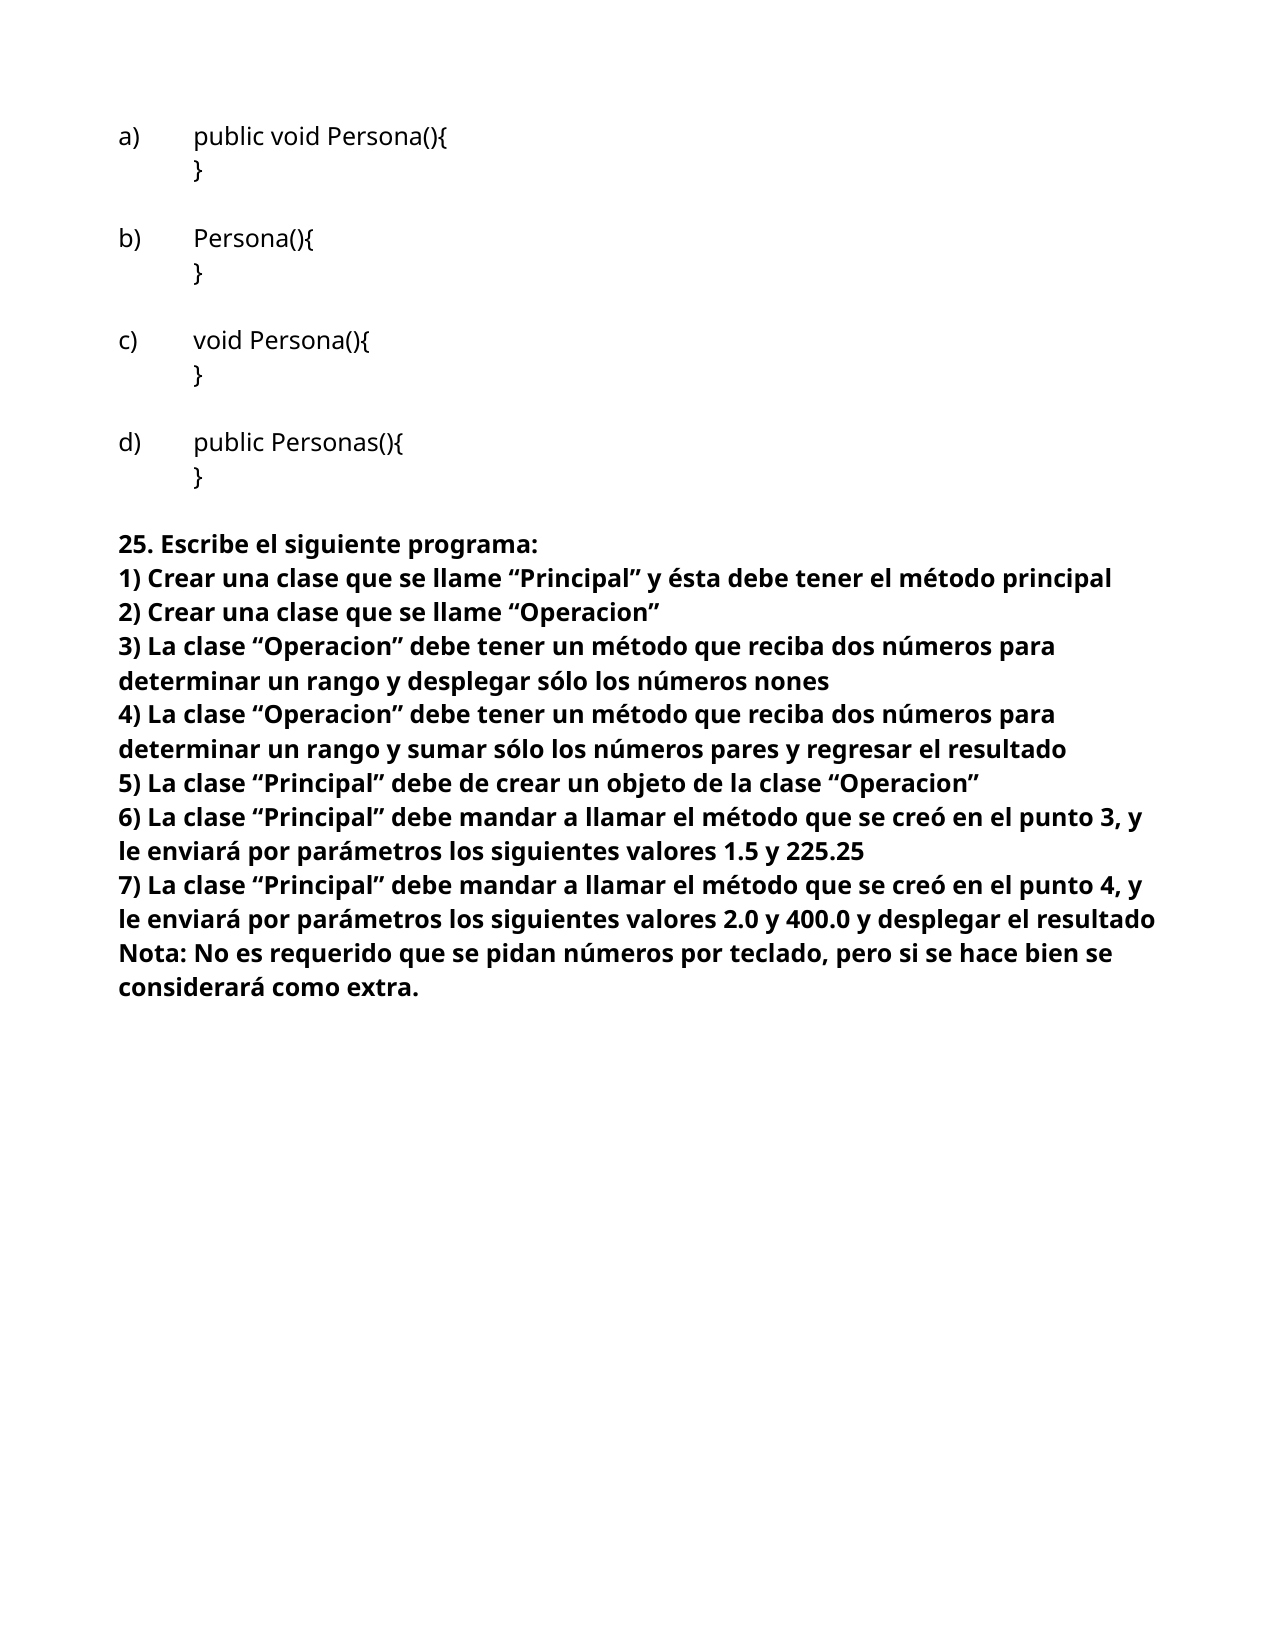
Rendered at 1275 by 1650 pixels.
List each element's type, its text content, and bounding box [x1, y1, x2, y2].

text 5) La clase “Principal” debe de crear un objeto de la clase “Operacion” [118, 765, 1157, 799]
text 6) La clase “Principal” debe mandar a llamar el método que se creó en el punto 3, y le enviará por parámetros los siguientes valores 1.5 y 225.25 [118, 799, 1157, 867]
text Nota: No es requerido que se pidan números por teclado, pero si se hace bien se considerará como extra. [118, 936, 1157, 1004]
text } [118, 152, 1157, 186]
text d) public Personas(){ [118, 425, 1157, 459]
text 3) La clase “Operacion” debe tener un método que reciba dos números para determinar un rango y desplegar sólo los números nones [118, 629, 1157, 697]
text 25. Escribe el siguiente programa: [118, 527, 1157, 561]
text b) Persona(){ [118, 220, 1157, 254]
text } [118, 459, 1157, 493]
text } [118, 357, 1157, 391]
text a) public void Persona(){ [118, 118, 1157, 152]
text 2) Crear una clase que se llame “Operacion” [118, 595, 1157, 629]
text 4) La clase “Operacion” debe tener un método que reciba dos números para determinar un rango y sumar sólo los números pares y regresar el resultado [118, 697, 1157, 765]
text 7) La clase “Principal” debe mandar a llamar el método que se creó en el punto 4, y le enviará por parámetros los siguientes valores 2.0 y 400.0 y desplegar el resultado [118, 867, 1157, 936]
text 1) Crear una clase que se llame “Principal” y ésta debe tener el método principal [118, 561, 1157, 595]
text c) void Persona(){ [118, 322, 1157, 357]
text } [118, 254, 1157, 288]
